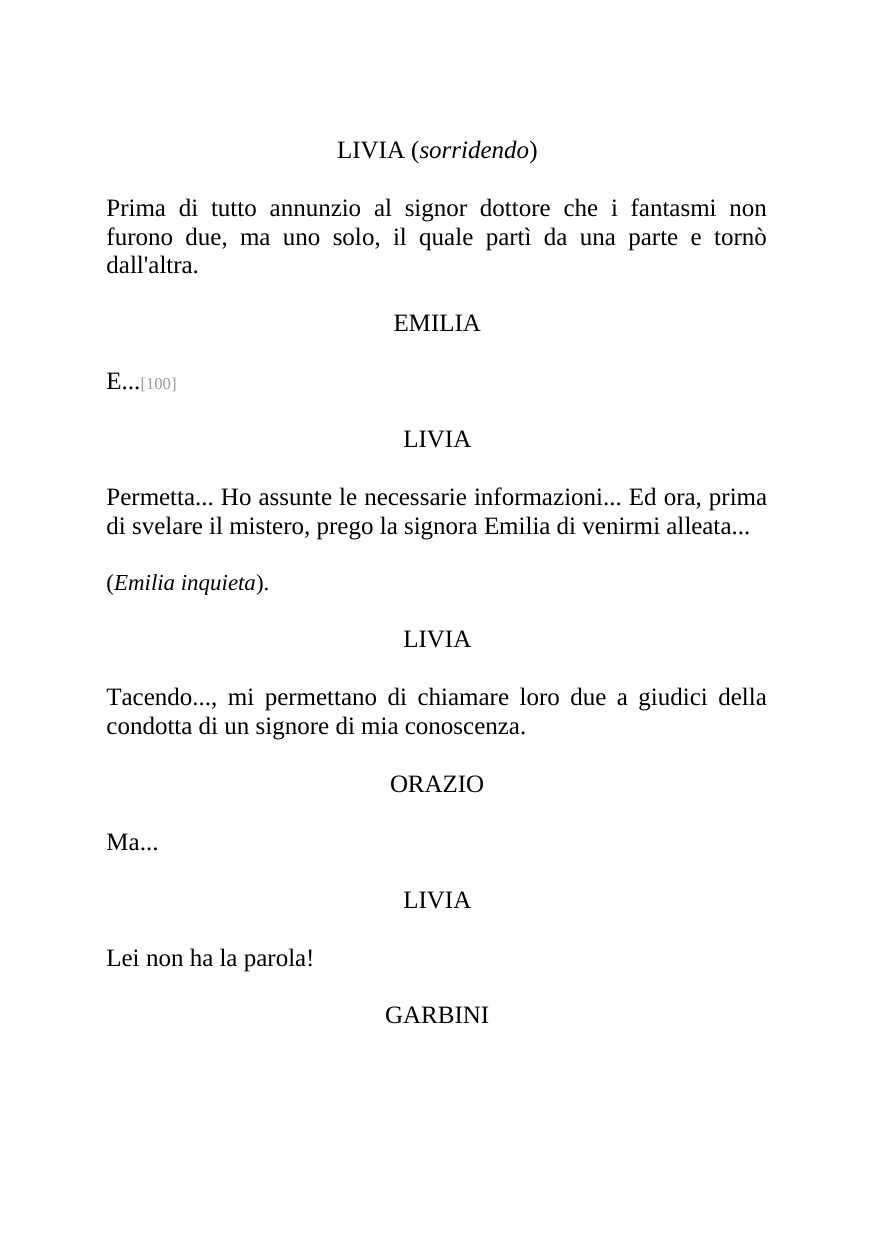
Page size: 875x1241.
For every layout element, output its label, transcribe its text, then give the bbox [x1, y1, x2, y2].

text LIVIA (sorridendo) [106, 135, 768, 164]
text LIVIA [106, 885, 768, 913]
text Prima di tutto annunzio al signor dottore che i fantasmi non furono due, ma uno solo, il quale partì da una parte e tornò dall'altra. [106, 193, 768, 279]
text E...[100] [106, 366, 768, 395]
text Lei non ha la parola! [106, 943, 768, 971]
text EMILIA [106, 308, 768, 337]
text LIVIA [106, 624, 768, 653]
text ORAZIO [106, 769, 768, 798]
text Ma... [106, 827, 768, 856]
text Tacendo..., mi permettano di chiamare loro due a giudici della condotta di un signore di mia conoscenza. [106, 682, 768, 740]
text Permetta... Ho assunte le necessarie informazioni... Ed ora, prima di svelare il mistero, prego la signora Emilia di venirmi alleata... [106, 482, 768, 539]
text LIVIA [106, 424, 768, 453]
text (Emilia inquieta). [106, 569, 768, 595]
text GARBINI [106, 1001, 768, 1029]
